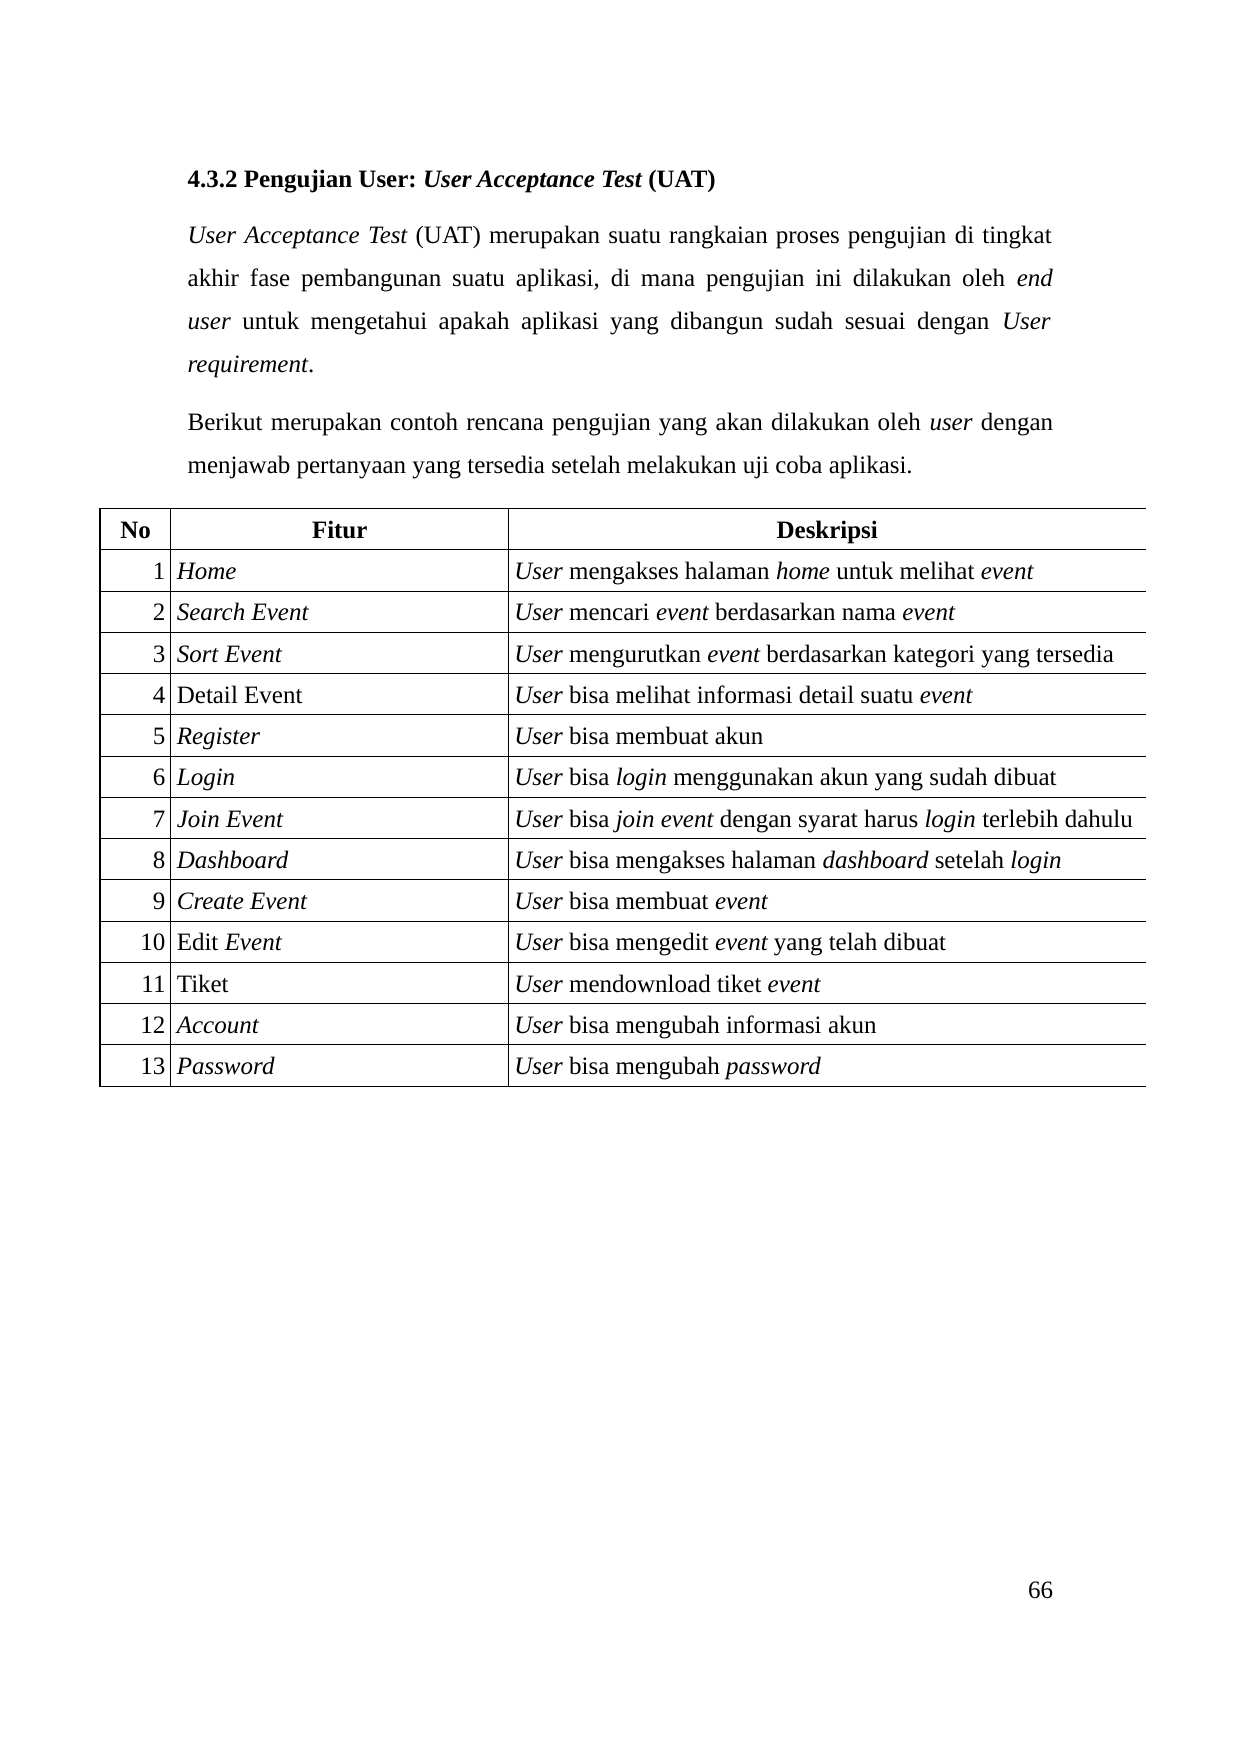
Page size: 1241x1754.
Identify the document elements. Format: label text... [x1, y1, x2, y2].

table_cell User bisa join event dengan syarat harus login terlebih dahulu [509, 798, 1146, 838]
table_cell 11 [101, 963, 170, 1003]
table_cell User bisa mengakses halaman dashboard setelah login [509, 839, 1146, 879]
table_cell User bisa membuat event [509, 880, 1146, 921]
table_cell 8 [101, 839, 170, 879]
table_cell 12 [101, 1004, 170, 1044]
table_header No [101, 509, 170, 549]
text User Acceptance Test (UAT) merupakan suatu rangkaian proses pengujian di tingkat akhir fase pembangunan suatu aplikasi, di mana pengujian ini dilakukan oleh end user untuk mengetahui apakah aplikasi yang dibangun sudah sesuai dengan User requirement. [187, 220, 1053, 378]
table_cell 4 [101, 674, 170, 714]
table_cell 2 [101, 592, 170, 632]
table_cell Password [171, 1045, 508, 1086]
table_cell User bisa mengedit event yang telah dibuat [509, 922, 1146, 962]
table_cell User mendownload tiket event [509, 963, 1146, 1003]
table_cell 10 [101, 922, 170, 962]
table_header Deskripsi [509, 509, 1146, 549]
table_cell User bisa melihat informasi detail suatu event [509, 674, 1146, 714]
table_cell 6 [101, 757, 170, 797]
table_cell Search Event [171, 592, 508, 632]
table_cell 9 [101, 880, 170, 921]
table_cell User mencari event berdasarkan nama event [509, 592, 1146, 632]
table_cell Sort Event [171, 633, 508, 673]
table_cell Join Event [171, 798, 508, 838]
table_cell 1 [101, 550, 170, 591]
table_cell Dashboard [171, 839, 508, 879]
table_cell 3 [101, 633, 170, 673]
table_cell User mengurutkan event berdasarkan kategori yang tersedia [509, 633, 1146, 673]
table_cell Create Event [171, 880, 508, 921]
table_cell User bisa login menggunakan akun yang sudah dibuat [509, 757, 1146, 797]
table_cell Detail Event [171, 674, 508, 714]
table_cell User mengakses halaman home untuk melihat event [509, 550, 1146, 591]
table_cell User bisa mengubah password [509, 1045, 1146, 1086]
table_cell Login [171, 757, 508, 797]
table_cell 13 [101, 1045, 170, 1086]
table_cell Tiket [171, 963, 508, 1003]
subtitle Pengujian User: User Acceptance Test (UAT) [187, 164, 1053, 193]
table_cell User bisa membuat akun [509, 715, 1146, 756]
table_cell User bisa mengubah informasi akun [509, 1004, 1146, 1044]
table_cell Edit Event [171, 922, 508, 962]
text Berikut merupakan contoh rencana pengujian yang akan dilakukan oleh user dengan menjawab pertanyaan yang tersedia setelah melakukan uji coba aplikasi. [187, 407, 1053, 479]
table_cell 5 [101, 715, 170, 756]
table_cell 7 [101, 798, 170, 838]
table_header Fitur [171, 509, 508, 549]
table_cell Home [171, 550, 508, 591]
table_cell Account [171, 1004, 508, 1044]
table_cell Register [171, 715, 508, 756]
